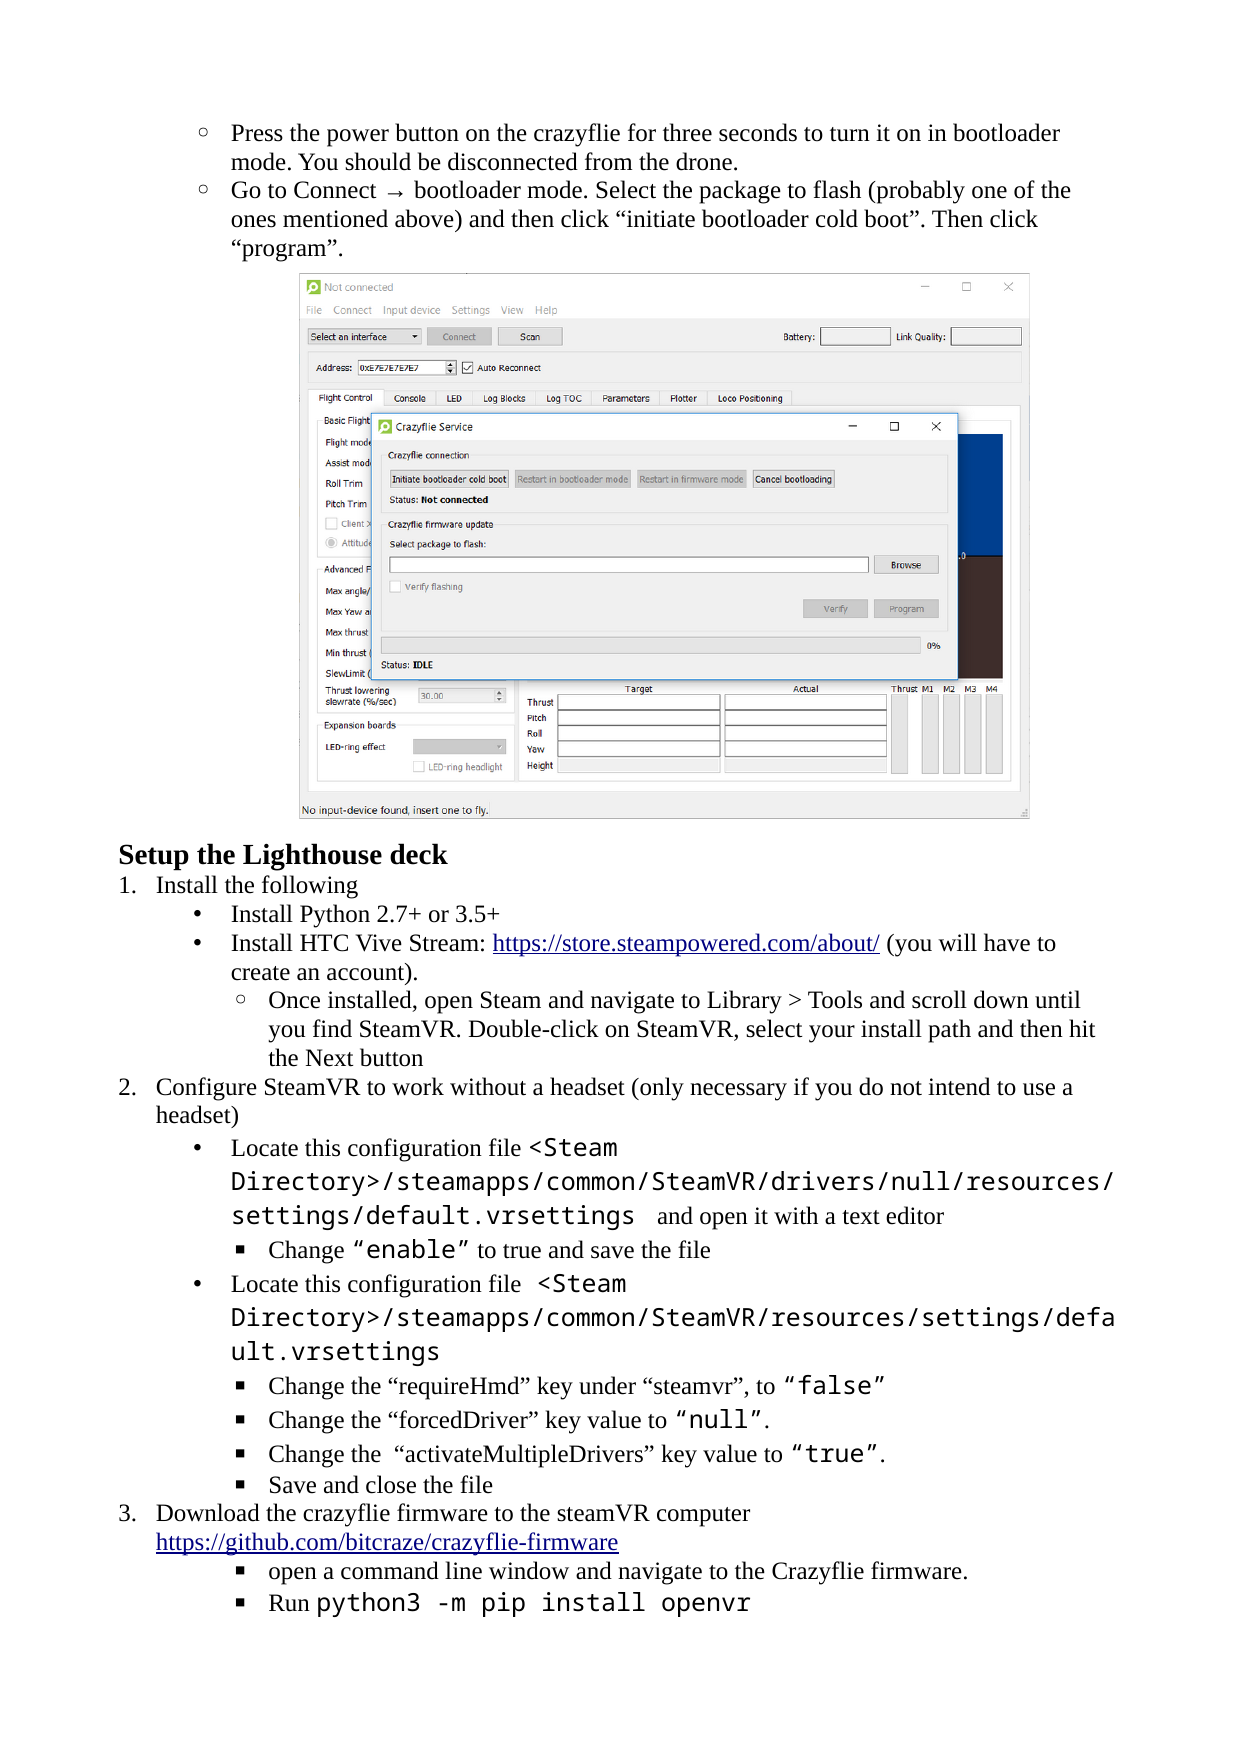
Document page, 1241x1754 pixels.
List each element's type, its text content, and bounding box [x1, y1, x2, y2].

list Press the power button on the crazyflie for three seconds to turn it on in bootloader mode. You should be disconnected from the drone. [193, 118, 1122, 176]
list Locate this configuration file <Steam Directory>/steamapps/common/SteamVR/drivers/null/resources/settings/default.vrsettings and open it with a text editor [193, 1129, 1122, 1231]
list Configure SteamVR to work without a headset (only necessary if you do not intend to use a headset) [118, 1072, 1122, 1129]
list Change the “activateMultipleDrivers” key value to “true”. [231, 1436, 1122, 1470]
list Run python3 -m pip install openvr [231, 1585, 1122, 1619]
list Install the following [118, 870, 1122, 899]
list Download the crazyflie firmware to the steamVR computer https://github.com/bitcraze/crazyflie-firmware [118, 1498, 1122, 1556]
text Setup the Lighthouse deck [118, 837, 1122, 870]
list Install Python 2.7+ or 3.5+ [193, 899, 1122, 928]
list open a command line window and navigate to the Crazyflie firmware. [231, 1556, 1122, 1585]
list Go to Connect → bootloader mode. Select the package to flash (probably one of the ones mentioned above) and then click “initiate bootloader cold boot”. Then click “program”. [193, 176, 1122, 262]
list Locate this configuration file <Steam Directory>/steamapps/common/SteamVR/resources/settings/default.vrsettings [193, 1265, 1122, 1368]
list Once installed, open Steam and navigate to Library > Tools and scroll down until you find SteamVR. Double-click on SteamVR, select your install path and then hit the Next button [231, 985, 1122, 1072]
list Change the “requireHmd” key under “steamvr”, to “false” [231, 1368, 1122, 1402]
list Change the “forcedDriver” key value to “null”. [231, 1402, 1122, 1436]
list Save and close the file [231, 1470, 1122, 1498]
list Change “enable” to true and save the file [231, 1231, 1122, 1265]
picture [299, 273, 1030, 821]
list Install HTC Vive Stream: https://store.steampowered.com/about/ (you will have to create an account). [193, 928, 1122, 985]
